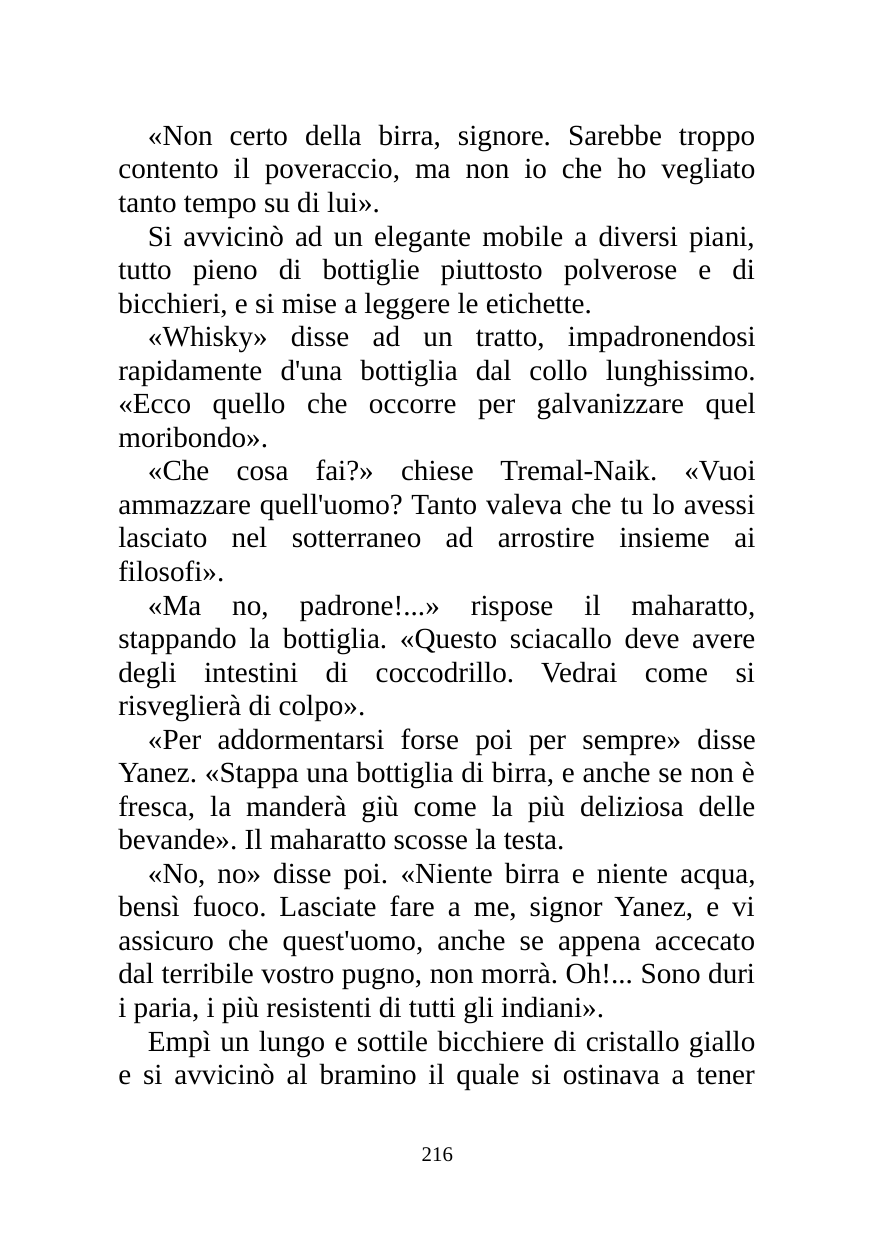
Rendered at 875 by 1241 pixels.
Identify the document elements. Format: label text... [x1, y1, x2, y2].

text Si avvicinò ad un elegante mobile a diversi piani, tutto pieno di bottiglie piuttosto polverose e di bicchieri, e si mise a leggere le etichette. [118, 219, 756, 319]
text «No, no» disse poi. «Niente birra e niente acqua, bensì fuoco. Lasciate fare a me, signor Yanez, e vi assicuro che quest'uomo, anche se appena accecato dal terribile vostro pugno, non morrà. Oh!... Sono duri i paria, i più resistenti di tutti gli indiani». [118, 856, 756, 1024]
text Empì un lungo e sottile bicchiere di cristallo giallo e si avvicinò al bramino il quale si ostinava a tener [118, 1024, 756, 1091]
text «Whisky» disse ad un tratto, impadronendosi rapidamente d'una bottiglia dal collo lunghissimo. «Ecco quello che occorre per galvanizzare quel moribondo». [118, 319, 756, 453]
text «Che cosa fai?» chiese Tremal-Naik. «Vuoi ammazzare quell'uomo? Tanto valeva che tu lo avessi lasciato nel sotterraneo ad arrostire insieme ai filosofi». [118, 453, 756, 588]
text «Ma no, padrone!...» rispose il maharatto, stappando la bottiglia. «Questo sciacallo deve avere degli intestini di coccodrillo. Vedrai come si risveglierà di colpo». [118, 588, 756, 722]
text «Per addormentarsi forse poi per sempre» disse Yanez. «Stappa una bottiglia di birra, e anche se non è fresca, la manderà giù come la più deliziosa delle bevande». Il maharatto scosse la testa. [118, 722, 756, 856]
text «Non certo della birra, signore. Sarebbe troppo contento il poveraccio, ma non io che ho vegliato tanto tempo su di lui». [118, 118, 756, 219]
